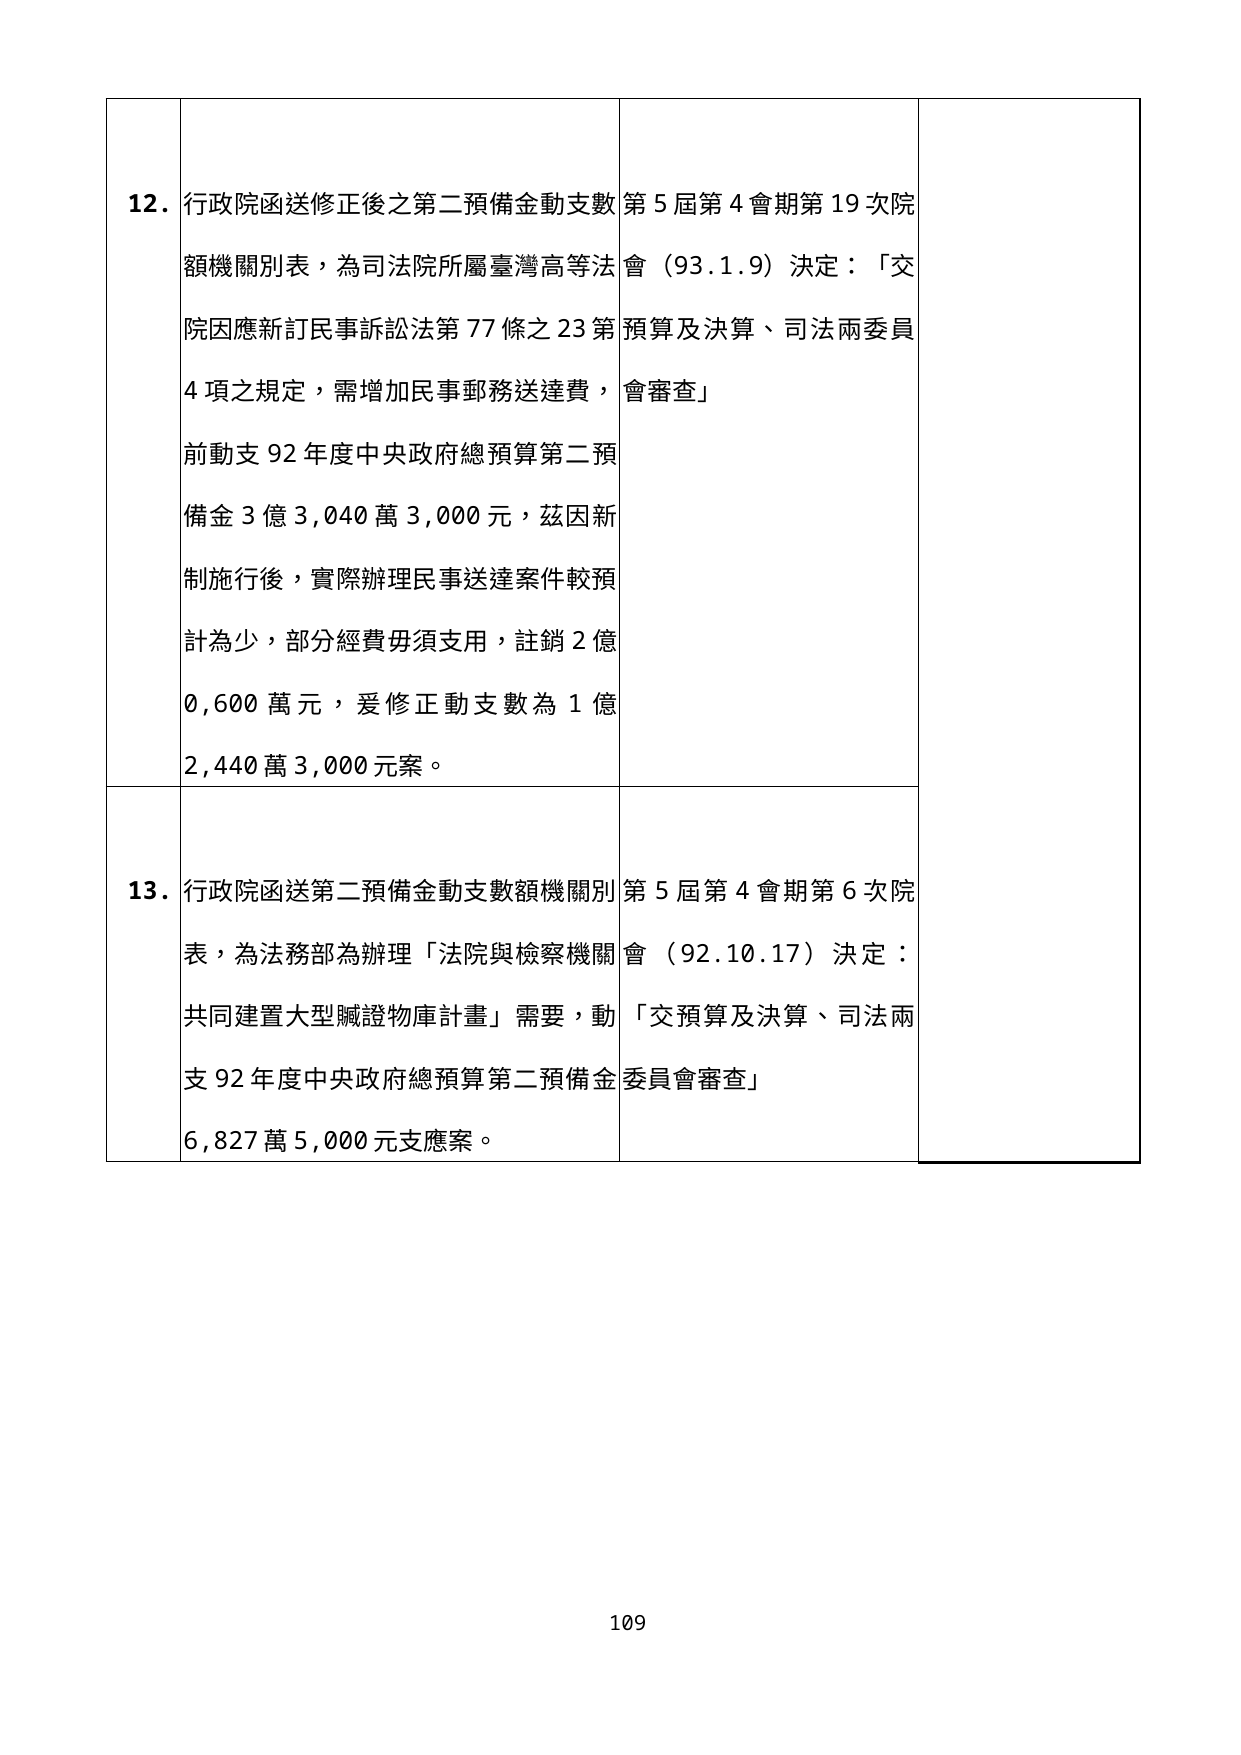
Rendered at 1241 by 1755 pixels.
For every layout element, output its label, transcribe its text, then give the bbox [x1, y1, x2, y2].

table_cell [107, 787, 180, 1161]
table_cell 第5屆第4會期第19次院會（93.1.9）決定：「交預算及決算、司法兩委員會審查」 [620, 99, 918, 786]
table_cell 行政院函送第二預備金動支數額機關別表，為法務部為辦理「法院與檢察機關共同建置大型贓證物庫計畫」需要，動支92年度中央政府總預算第二預備金6,827萬5,000元支應案。 [181, 787, 619, 1161]
table_cell 第5屆第4會期第6次院會（92.10.17）決定：「交預算及決算、司法兩委員會審查」 [620, 787, 918, 1161]
table_cell [107, 99, 180, 786]
table_cell [919, 99, 1139, 1161]
table_cell 行政院函送修正後之第二預備金動支數額機關別表，為司法院所屬臺灣高等法院因應新訂民事訴訟法第77條之23第4項之規定，需增加民事郵務送達費，前動支92年度中央政府總預算第二預備金3億3,040萬3,000元，茲因新制施行後，實際辦理民事送達案件較預計為少，部分經費毋須支用，註銷2億0,600萬元，爰修正動支數為1億2,440萬3,000元案。 [181, 99, 619, 786]
